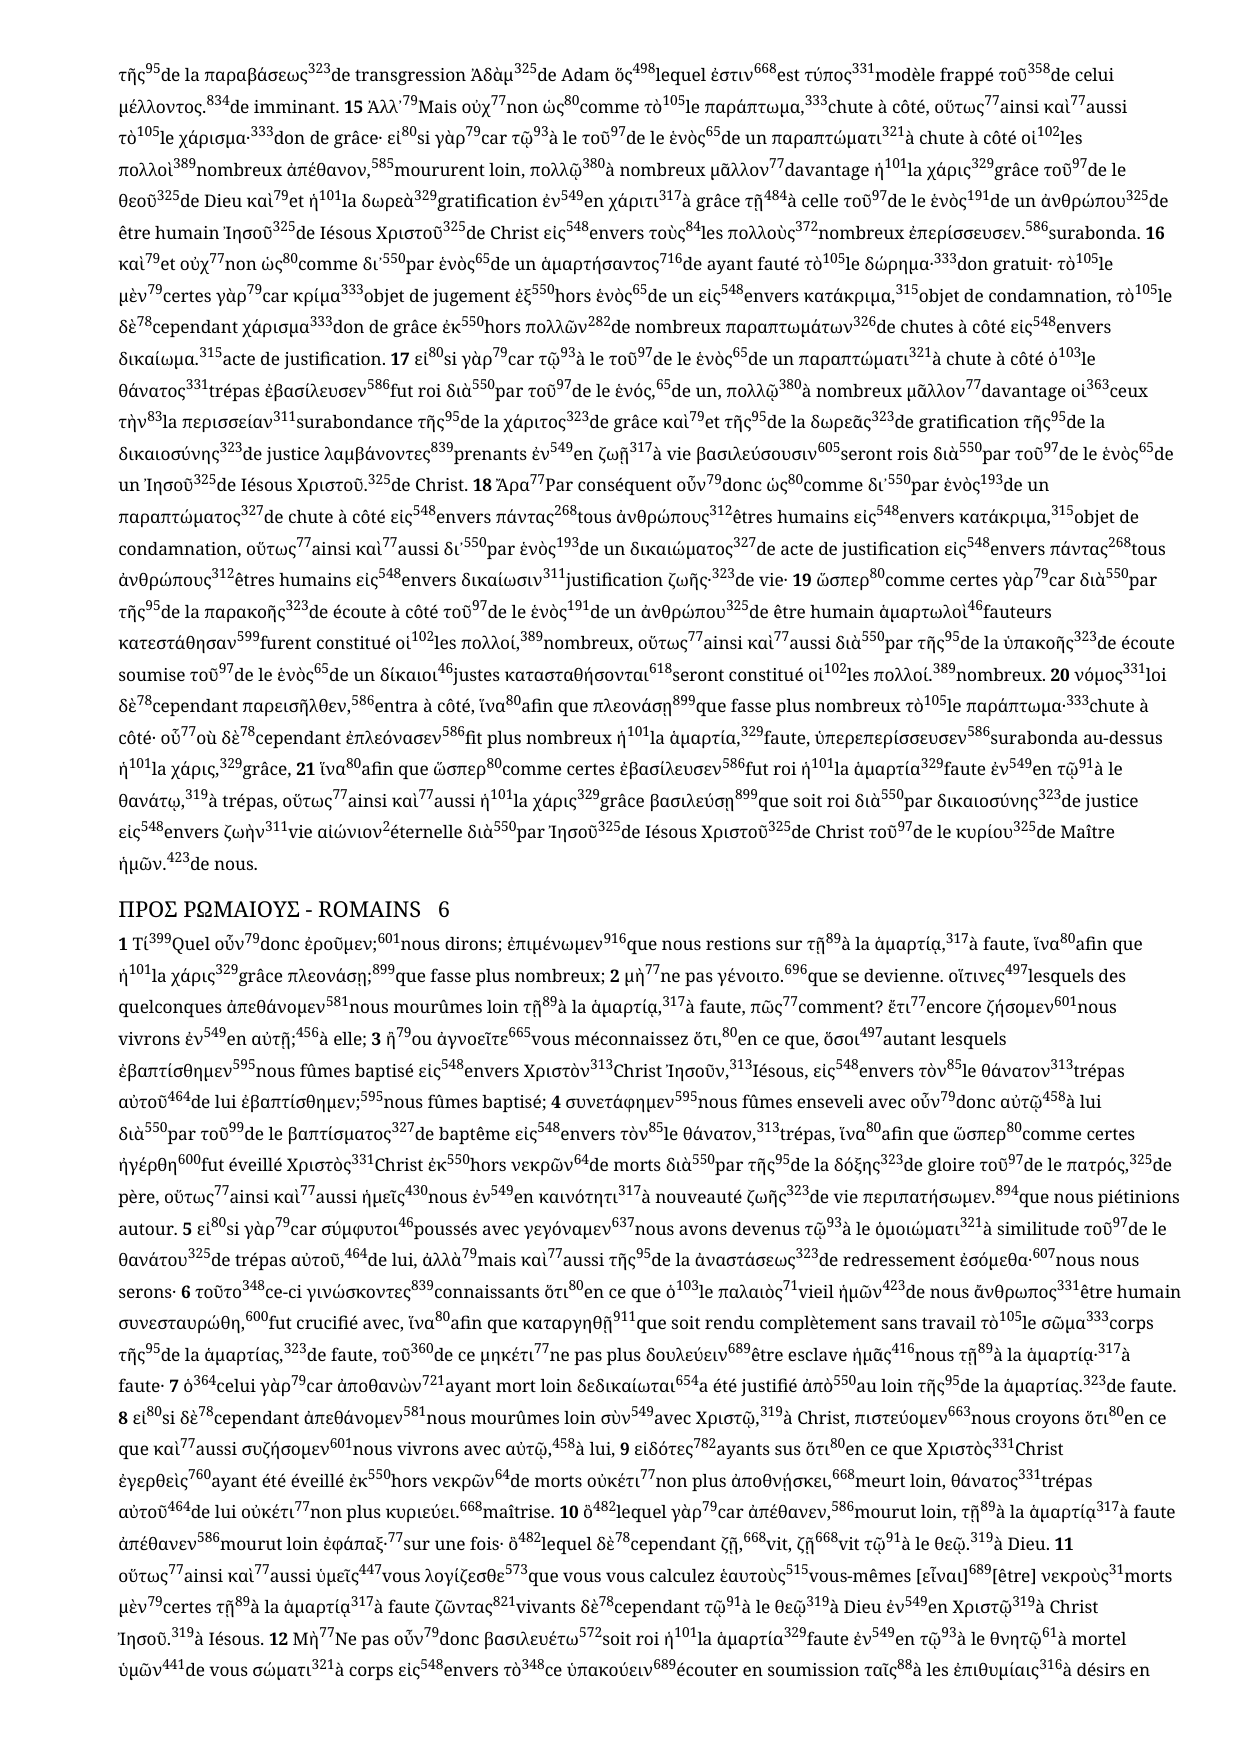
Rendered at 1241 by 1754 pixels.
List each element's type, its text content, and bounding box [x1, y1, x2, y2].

text ΠΡΟΣ ΡΩΜΑΙΟΥΣ - ROMAINS 6 [118, 894, 1181, 924]
text 1 Δικαιωθέντες759Ayants étés justifiés οὖν79donc ἐκ550hors πίστεως323de croyance εἰρήνην311paix ἔχωμεν916que nous ayons πρὸς548vers τὸν85le θεὸν313Dieu διὰ550par τοῦ97de le κυρίου325de Maître ἡμῶν423de nous Ἰησοῦ325de Iésous Χριστοῦ325de Christ 2 δι᾽550par οὗ492de lequel καὶ77aussi τὴν83la προσαγωγὴν311conduite auprès ἐσχήκαμεν637nous avons eu [τῇ89[à la πίστει]317à croyance] εἰς548envers τὴν83la χάριν311grâce ταύτην136celle-ci ἐν549en ᾗ484à laquelle ἑστήκαμεν637nous avons dressé καὶ79et καυχώμεθα669nous nous vantons ἐπ᾽549sur ἐλπίδι317à espérance τῆς95de la δόξης323de gloire τοῦ97de le θεοῦ.325de Dieu. 3 οὐ77non μόνον77seulement δέ,78cependant, ἀλλὰ79mais καὶ77aussi καυχώμεθα669nous nous vantons ἐν549en ταῖς248à les θλίψεσιν,316à oppressions, εἰδότες782ayants sus ὅτι80en ce que ἡ101la θλῖψις329oppression ὑπομονὴν311résistance κατεργάζεται,674se met au travail complètement, 4 ἡ101la δὲ78cependant ὑπομονὴ329résistance δοκιμήν,311épreuve, ἡ101la δὲ78cependant δοκιμὴ329épreuve ἐλπίδα.311espérance. 5 ἡ101la δὲ78cependant ἐλπὶς329espérance οὐ77non καταισχύνει,668couvre de honte, ὅτι80en ce que ἡ101la ἀγάπη329amour τοῦ97de le θεοῦ325de Dieu ἐκκέχυται654a été déversé ἐν549en ταῖς88à les καρδίαις316à coeurs ἡμῶν423de nous διὰ550par πνεύματος327de souffle ἁγίου18de saint τοῦ360de ce δοθέντος756de ayant été donné ἡμῖν.419à nous. 6 Ἔτι77Encore γὰρ79car Χριστὸς331Christ ὄντων833de étants ἡμῶν423de nous ἀσθενῶν41de infirmes ἔτι77encore κατὰ548selon καιρὸν313moment ὑπὲρ550au-dessus ἀσεβῶν64de impies ἀπέθανεν.586mourut loin. 7 μόλις77laborieusement γὰρ79car ὑπὲρ550au-dessus δικαίου65de juste τις390un quelconque ἀποθανεῖται·612se mourra loin· ὑπὲρ550au-dessus γὰρ79car τοῦ97de le ἀγαθοῦ65de bon τάχα77peut-être τις390un quelconque καὶ77aussi τολμᾷ668ose ἀποθανεῖν·681mourir loin· 8 συνίστησιν668dresse avec δὲ78cependant τὴν83la ἑαυτοῦ537de lui-même ἀγάπην311amour εἰς548envers ἡμᾶς416nous ὁ103le θεός,331Dieu, ὅτι80en ce que ἔτι77encore ἁμαρτωλῶν41de fauteurs ὄντων833de étants ἡμῶν423de nous Χριστὸς331Christ ὑπὲρ550au-dessus ἡμῶν423de nous ἀπέθανεν.586mourut loin. 9 πολλῷ380à nombreux οὖν79donc μᾶλλον77davantage δικαιωθέντες759ayants étés justifiés νῦν77maintenant ἐν549en τῷ93à le αἵματι321à sang αὐτοῦ464de lui σωθησόμεθα614nous serons sauvé δι᾽550par αὐτοῦ464de lui ἀπὸ550au loin τῆς95de la ὀργῆς.323de colère. 10 εἰ80si γὰρ79car ἐχθροὶ46ennemis ὄντες839étants κατηλλάγημεν595nous fûmes échangé de haut en bas τῷ91à le θεῷ319à Dieu διὰ550par τοῦ97de le θανάτου325de trépas τοῦ97de le υἱοῦ325de fils αὐτοῦ,464de lui, πολλῷ380à nombreux μᾶλλον77davantage καταλλαγέντες759ayants étés échangés de haut en bas σωθησόμεθα614nous serons sauvé ἐν549en τῇ89à la ζωῇ317à vie αὐτοῦ·464de lui· 11 οὐ77non μόνον77seulement δέ,78cependant, ἀλλὰ79mais καὶ77aussi καυχώμενοι866se vantants ἐν549en τῷ91à le θεῷ319à Dieu διὰ550par τοῦ97de le κυρίου325de Maître ἡμῶν423de nous Ἰησοῦ325de Iésous Χριστοῦ325de Christ δι᾽550par οὗ492de lequel νῦν77maintenant τὴν83la καταλλαγὴν311réconciliation ἐλάβομεν.581nous prîmes. 12 Διὰ548Par le fait de τοῦτο348ce-ci ὥσπερ80comme certes δι᾽550par ἑνὸς191de un ἀνθρώπου325de être humain ἡ101la ἁμαρτία329faute εἰς548envers τὸν85le κόσμον313monde εἰσῆλθεν586vint à l'intérieur καὶ79et διὰ550par τῆς95de la ἁμαρτίας323de faute ὁ103le θάνατος,331trépas, καὶ77aussi οὕτως77ainsi εἰς548envers πάντας268tous ἀνθρώπους312êtres humains ὁ103le θάνατος331trépas διῆλθεν,586passa à travers, ἐφ᾽549sur ᾧ488à lequel πάντες389tous ἥμαρτον·585fautèrent· 13 ἄχρι552jusqu'à l'extrémité γὰρ79car νόμου325de loi ἁμαρτία329faute ἦν625était ἐν549en κόσμῳ,319à monde, ἁμαρτία329faute δὲ78cependant οὐκ77non ἐλλογεῖται680est imputé μὴ77ne pas ὄντος834de étant νόμου,325de loi, 14 ἀλλ᾽79mais ἐβασίλευσεν586fut roi ὁ103le θάνατος331trépas ἀπὸ550au loin Ἀδὰμ325de Adam μέχρι552jusqu'à Μωϋσέως325de Môusês καὶ77aussi ἐπὶ548sur τοὺς345ceux μὴ77ne pas ἁμαρτήσαντας706ayants fautés ἐπὶ549sur τῷ93à le ὁμοιώματι321à similitude τῆς95de la παραβάσεως323de transgression Ἀδὰμ325de Adam ὅς498lequel ἐστιν668est τύπος331modèle frappé τοῦ358de celui μέλλοντος.834de imminant. 15 Ἀλλ᾽79Mais οὐχ77non ὡς80comme τὸ105le παράπτωμα,333chute à côté, οὕτως77ainsi καὶ77aussi τὸ105le χάρισμα·333don de grâce· εἰ80si γὰρ79car τῷ93à le τοῦ97de le ἑνὸς65de un παραπτώματι321à chute à côté οἱ102les πολλοὶ389nombreux ἀπέθανον,585moururent loin, πολλῷ380à nombreux μᾶλλον77davantage ἡ101la χάρις329grâce τοῦ97de le θεοῦ325de Dieu καὶ79et ἡ101la δωρεὰ329gratification ἐν549en χάριτι317à grâce τῇ484à celle τοῦ97de le ἑνὸς191de un ἀνθρώπου325de être humain Ἰησοῦ325de Iésous Χριστοῦ325de Christ εἰς548envers τοὺς84les πολλοὺς372nombreux ἐπερίσσευσεν.586surabonda. 16 καὶ79et οὐχ77non ὡς80comme δι᾽550par ἑνὸς65de un ἁμαρτήσαντος716de ayant fauté τὸ105le δώρημα·333don gratuit· τὸ105le μὲν79certes γὰρ79car κρίμα333objet de jugement ἐξ550hors ἑνὸς65de un εἰς548envers κατάκριμα,315objet de condamnation, τὸ105le δὲ78cependant χάρισμα333don de grâce ἐκ550hors πολλῶν282de nombreux παραπτωμάτων326de chutes à côté εἰς548envers δικαίωμα.315acte de justification. 17 εἰ80si γὰρ79car τῷ93à le τοῦ97de le ἑνὸς65de un παραπτώματι321à chute à côté ὁ103le θάνατος331trépas ἐβασίλευσεν586fut roi διὰ550par τοῦ97de le ἑνός,65de un, πολλῷ380à nombreux μᾶλλον77davantage οἱ363ceux τὴν83la περισσείαν311surabondance τῆς95de la χάριτος323de grâce καὶ79et τῆς95de la δωρεᾶς323de gratification τῆς95de la δικαιοσύνης323de justice λαμβάνοντες839prenants ἐν549en ζωῇ317à vie βασιλεύσουσιν605seront rois διὰ550par τοῦ97de le ἑνὸς65de un Ἰησοῦ325de Iésous Χριστοῦ.325de Christ. 18 Ἄρα77Par conséquent οὖν79donc ὡς80comme δι᾽550par ἑνὸς193de un παραπτώματος327de chute à côté εἰς548envers πάντας268tous ἀνθρώπους312êtres humains εἰς548envers κατάκριμα,315objet de condamnation, οὕτως77ainsi καὶ77aussi δι᾽550par ἑνὸς193de un δικαιώματος327de acte de justification εἰς548envers πάντας268tous ἀνθρώπους312êtres humains εἰς548envers δικαίωσιν311justification ζωῆς·323de vie· 19 ὥσπερ80comme certes γὰρ79car διὰ550par τῆς95de la παρακοῆς323de écoute à côté τοῦ97de le ἑνὸς191de un ἀνθρώπου325de être humain ἁμαρτωλοὶ46fauteurs κατεστάθησαν599furent constitué οἱ102les πολλοί,389nombreux, οὕτως77ainsi καὶ77aussi διὰ550par τῆς95de la ὑπακοῆς323de écoute soumise τοῦ97de le ἑνὸς65de un δίκαιοι46justes κατασταθήσονται618seront constitué οἱ102les πολλοί.389nombreux. 20 νόμος331loi δὲ78cependant παρεισῆλθεν,586entra à côté, ἵνα80afin que πλεονάσῃ899que fasse plus nombreux τὸ105le παράπτωμα·333chute à côté· οὗ77où δὲ78cependant ἐπλεόνασεν586fit plus nombreux ἡ101la ἁμαρτία,329faute, ὑπερεπερίσσευσεν586surabonda au-dessus ἡ101la χάρις,329grâce, 21 ἵνα80afin que ὥσπερ80comme certes ἐβασίλευσεν586fut roi ἡ101la ἁμαρτία329faute ἐν549en τῷ91à le θανάτῳ,319à trépas, οὕτως77ainsi καὶ77aussi ἡ101la χάρις329grâce βασιλεύσῃ899que soit roi διὰ550par δικαιοσύνης323de justice εἰς548envers ζωὴν311vie αἰώνιον2éternelle διὰ550par Ἰησοῦ325de Iésous Χριστοῦ325de Christ τοῦ97de le κυρίου325de Maître ἡμῶν.423de nous. [118, 59, 1181, 876]
text 1 Τί399Quel οὖν79donc ἐροῦμεν;601nous dirons; ἐπιμένωμεν916que nous restions sur τῇ89à la ἁμαρτίᾳ,317à faute, ἵνα80afin que ἡ101la χάρις329grâce πλεονάσῃ;899que fasse plus nombreux; 2 μὴ77ne pas γένοιτο.696que se devienne. οἵτινες497lesquels des quelconques ἀπεθάνομεν581nous mourûmes loin τῇ89à la ἁμαρτίᾳ,317à faute, πῶς77comment? ἔτι77encore ζήσομεν601nous vivrons ἐν549en αὐτῇ;456à elle; 3 ἢ79ou ἀγνοεῖτε665vous méconnaissez ὅτι,80en ce que, ὅσοι497autant lesquels ἐβαπτίσθημεν595nous fûmes baptisé εἰς548envers Χριστὸν313Christ Ἰησοῦν,313Iésous, εἰς548envers τὸν85le θάνατον313trépas αὐτοῦ464de lui ἐβαπτίσθημεν;595nous fûmes baptisé; 4 συνετάφημεν595nous fûmes enseveli avec οὖν79donc αὐτῷ458à lui διὰ550par τοῦ99de le βαπτίσματος327de baptême εἰς548envers τὸν85le θάνατον,313trépas, ἵνα80afin que ὥσπερ80comme certes ἠγέρθη600fut éveillé Χριστὸς331Christ ἐκ550hors νεκρῶν64de morts διὰ550par τῆς95de la δόξης323de gloire τοῦ97de le πατρός,325de père, οὕτως77ainsi καὶ77aussi ἡμεῖς430nous ἐν549en καινότητι317à nouveauté ζωῆς323de vie περιπατήσωμεν.894que nous piétinions autour. 5 εἰ80si γὰρ79car σύμφυτοι46poussés avec γεγόναμεν637nous avons devenus τῷ93à le ὁμοιώματι321à similitude τοῦ97de le θανάτου325de trépas αὐτοῦ,464de lui, ἀλλὰ79mais καὶ77aussi τῆς95de la ἀναστάσεως323de redressement ἐσόμεθα·607nous nous serons· 6 τοῦτο348ce-ci γινώσκοντες839connaissants ὅτι80en ce que ὁ103le παλαιὸς71vieil ἡμῶν423de nous ἄνθρωπος331être humain συνεσταυρώθη,600fut crucifié avec, ἵνα80afin que καταργηθῇ911que soit rendu complètement sans travail τὸ105le σῶμα333corps τῆς95de la ἁμαρτίας,323de faute, τοῦ360de ce μηκέτι77ne pas plus δουλεύειν689être esclave ἡμᾶς416nous τῇ89à la ἁμαρτίᾳ·317à faute· 7 ὁ364celui γὰρ79car ἀποθανὼν721ayant mort loin δεδικαίωται654a été justifié ἀπὸ550au loin τῆς95de la ἁμαρτίας.323de faute. 8 εἰ80si δὲ78cependant ἀπεθάνομεν581nous mourûmes loin σὺν549avec Χριστῷ,319à Christ, πιστεύομεν663nous croyons ὅτι80en ce que καὶ77aussi συζήσομεν601nous vivrons avec αὐτῷ,458à lui, 9 εἰδότες782ayants sus ὅτι80en ce que Χριστὸς331Christ ἐγερθεὶς760ayant été éveillé ἐκ550hors νεκρῶν64de morts οὐκέτι77non plus ἀποθνῄσκει,668meurt loin, θάνατος331trépas αὐτοῦ464de lui οὐκέτι77non plus κυριεύει.668maîtrise. 10 ὃ482lequel γὰρ79car ἀπέθανεν,586mourut loin, τῇ89à la ἁμαρτίᾳ317à faute ἀπέθανεν586mourut loin ἐφάπαξ·77sur une fois· ὃ482lequel δὲ78cependant ζῇ,668vit, ζῇ668vit τῷ91à le θεῷ.319à Dieu. 11 οὕτως77ainsi καὶ77aussi ὑμεῖς447vous λογίζεσθε573que vous vous calculez ἑαυτοὺς515vous-mêmes [εἶναι]689[être] νεκροὺς31morts μὲν79certes τῇ89à la ἁμαρτίᾳ317à faute ζῶντας821vivants δὲ78cependant τῷ91à le θεῷ319à Dieu ἐν549en Χριστῷ319à Christ Ἰησοῦ.319à Iésous. 12 Μὴ77Ne pas οὖν79donc βασιλευέτω572soit roi ἡ101la ἁμαρτία329faute ἐν549en τῷ93à le θνητῷ61à mortel ὑμῶν441de vous σώματι321à corps εἰς548envers τὸ348ce ὑπακούειν689écouter en soumission ταῖς88à les ἐπιθυμίαις316à désirs en fureurs αὐτοῦ,466de lui, 13 μηδὲ79ni cependant παριστάνετε569dressez à côté τὰ86les μέλη314membres ὑμῶν441de vous ὅπλα314armes ἀδικίας323de injustice τῇ89à la ἁμαρτίᾳ,317à faute, ἀλλὰ79mais παραστήσατε553dressez à côté ἑαυτοὺς515vous-mêmes τῷ91à le θεῷ319à Dieu ὡσεὶ80comme si ἐκ550hors νεκρῶν64de morts ζῶντας821vivants καὶ79et τὰ86les μέλη314membres ὑμῶν441de vous ὅπλα314armes δικαιοσύνης323de justice τῷ91à le θεῷ.319à Dieu. 14 ἁμαρτία329faute γὰρ79car ὑμῶν441de vous οὐ77non κυριεύσει·606maîtrisera· οὐ77non γάρ79car ἐστε665vous êtes ὑπὸ548sous νόμον313loi ἀλλ᾽79mais ὑπὸ548sous χάριν.311grâce. 15 Τί399Quel οὖν;79donc; ἁμαρτήσωμεν,894que nous fautions, ὅτι80en ce que οὐκ77non ἐσμὲν663nous sommes ὑπὸ548sous νόμον313loi ἀλλ᾽79mais ὑπὸ548sous χάριν;311grâce; μὴ77ne pas γένοιτο.696que se devienne. 16 οὐκ77non οἴδατε639vous avez su ὅτι80en ce que ᾧ486à lequel παριστάνετε665vous dressez à côté ἑαυτοὺς515vous-mêmes δούλους312mâles esclaves εἰς548envers ὑπακοήν,311écoute soumise, δοῦλοί330mâles esclaves ἐστε665vous êtes ᾧ486à lequel ὑπακούετε,665vous écoutez en soumission, ἤτοι79ou soit ἁμαρτίας323de faute εἰς548envers θάνατον313trépas ἢ79ou ὑπακοῆς323de écoute soumise εἰς548envers δικαιοσύνην;311justice; 17 χάρις329grâce δὲ78cependant τῷ91à le θεῷ319à Dieu ὅτι80en ce que ἦτε622vous étiez δοῦλοι330mâles esclaves τῆς95de la ἁμαρτίας323de faute ὑπηκούσατε583vous écoutâtes en soumission δὲ78cependant ἐκ550hors καρδίας323de coeur εἰς548envers ὃν480lequel παρεδόθητε597vous fûtes livré τύπον313modèle frappé διδαχῆς,323de enseignement, 18 ἐλευθερωθέντες759ayants étés libérés δὲ78cependant ἀπὸ550au loin τῆς95de la ἁμαρτίας323de faute ἐδουλώθητε597vous fûtes esclavagé τῇ89à la δικαιοσύνῃ.317à justice. 19 Ἀνθρώπινον55Humain λέγω664je dis διὰ548par le fait de τὴν83la ἀσθένειαν311infirmité τῆς95de la σαρκὸς323de chair ὑμῶν.441de vous. ὥσπερ80comme certes γὰρ79car παρεστήσατε583vous dressâtes à côté τὰ86les μέλη314membres ὑμῶν441de vous δοῦλα54esclaves τῇ89à la ἀκαθαρσίᾳ317à impureté καὶ79et τῇ89à la ἀνομίᾳ317à illégalité εἰς548envers τὴν83la ἀνομίαν,311illégalité, οὕτως77ainsi νῦν77maintenant παραστήσατε553dressez à côté τὰ86les μέλη314membres ὑμῶν441de vous δοῦλα54esclaves τῇ89à la δικαιοσύνῃ317à justice εἰς548envers ἁγιασμόν.313sanctification. 20 ὅτε80lorsque γὰρ79car δοῦλοι330mâles esclaves ἦτε622vous étiez τῆς95de la ἁμαρτίας,323de faute, ἐλεύθεροι46libres ἦτε622vous étiez τῇ89à la δικαιοσύνῃ.317à justice. 21 τίνα162quel οὖν79donc καρπὸν313fruit εἴχετε622vous aviez τότε;77alors; ἐφ᾽549sur οἷς487à lesquels νῦν77maintenant ἐπαισχύνεσθε,671vous vous avez honte sur, τὸ105le γὰρ79car τέλος333achèvement ἐκείνων359de ces-là θάνατος.331trépas. 22 νυνὶ77maintenant δὲ78cependant ἐλευθερωθέντες759ayants étés libérés ἀπὸ550au loin τῆς95de la ἁμαρτίας323de faute δουλωθέντες759ayants étés esclavagés δὲ78cependant τῷ91à le θεῷ319à Dieu ἔχετε665vous avez τὸν85le καρπὸν313fruit ὑμῶν441de vous εἰς548envers ἁγιασμόν,313sanctification, τὸ87le δὲ78cependant τέλος315achèvement ζωὴν311vie αἰώνιον.2éternelle. 23 τὰ104les γὰρ79car ὀψώνια332gages τῆς95de la ἁμαρτίας323de faute θάνατος,331trépas, τὸ105le δὲ78cependant χάρισμα333don de grâce τοῦ97de le θεοῦ325de Dieu ζωὴ329vie αἰώνιος20éternelle ἐν549en Χριστῷ319à Christ Ἰησοῦ319à Iésous τῷ91à le κυρίῳ319à Maître ἡμῶν.423de nous. [118, 928, 1181, 1682]
